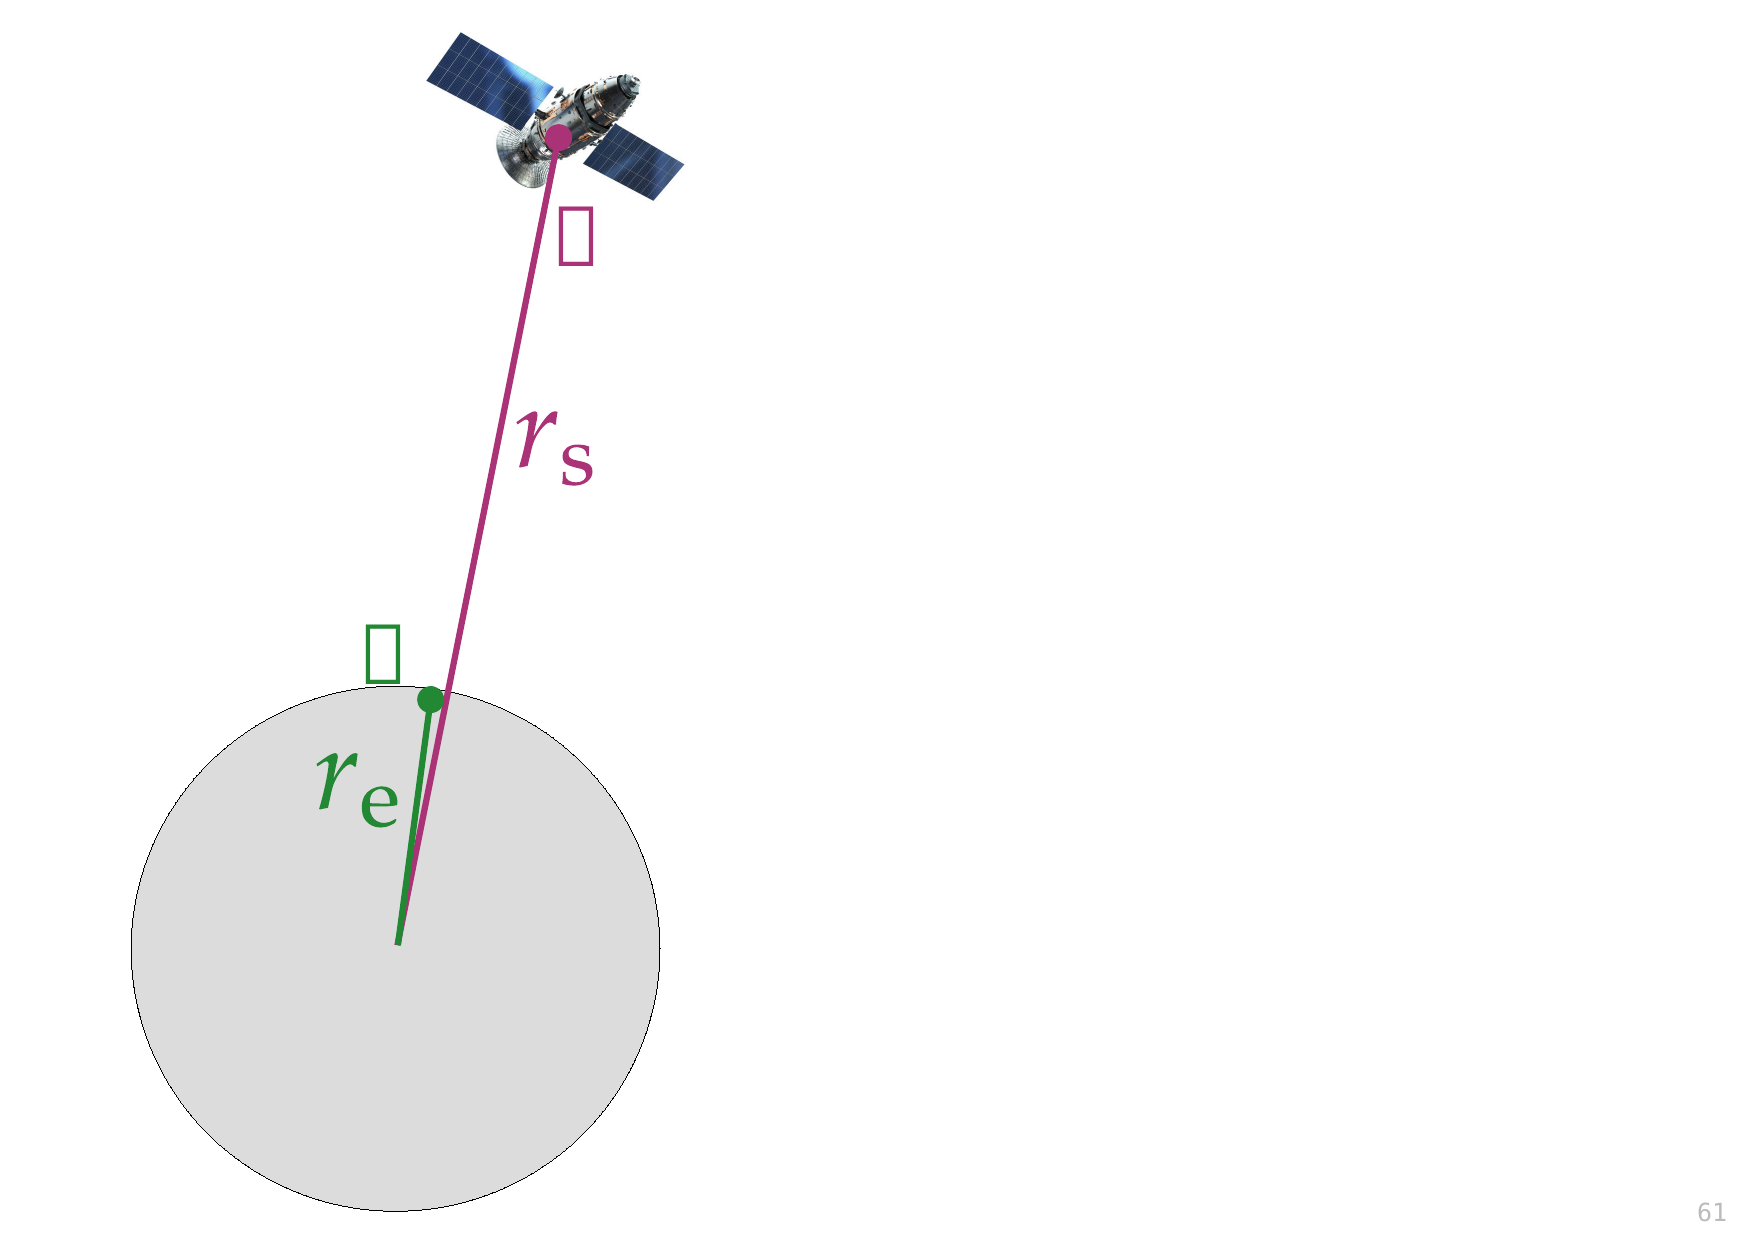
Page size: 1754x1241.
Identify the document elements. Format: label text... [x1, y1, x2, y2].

text_box [562, 444, 593, 486]
text_box [516, 411, 558, 468]
text_box  [343, 588, 457, 687]
text_box [419, 711, 440, 816]
text_box  [536, 170, 650, 269]
text_box [131, 687, 661, 1212]
picture [401, 16, 708, 233]
